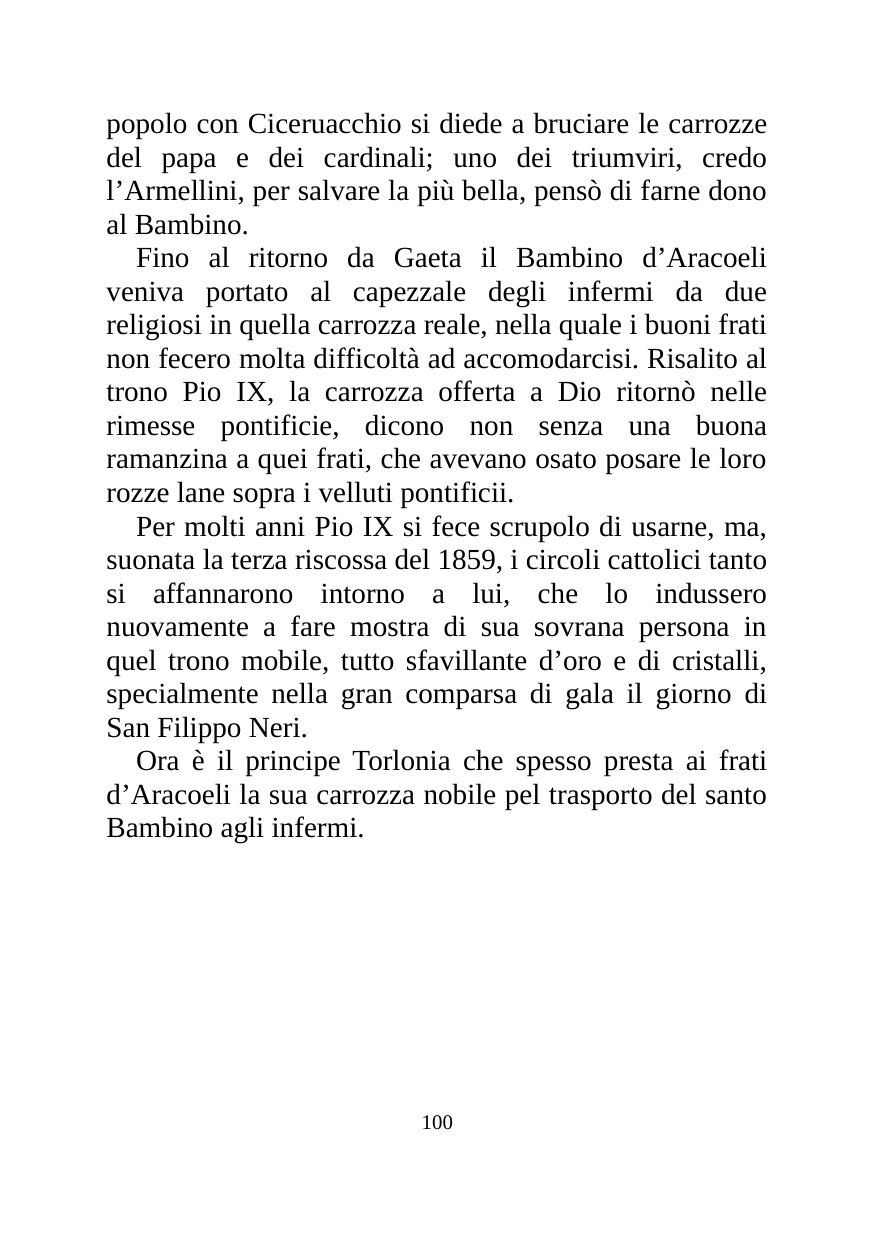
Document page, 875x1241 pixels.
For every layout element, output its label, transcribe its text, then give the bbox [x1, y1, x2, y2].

text popolo con Ciceruacchio si diede a bruciare le carrozze del papa e dei cardinali; uno dei triumviri, credo l’Armellini, per salvare la più bella, pensò di farne dono al Bambino. [106, 106, 768, 240]
text Per molti anni Pio IX si fece scrupolo di usarne, ma, suonata la terza riscossa del 1859, i circoli cattolici tanto si affannarono intorno a lui, che lo indussero nuovamente a fare mostra di sua sovrana persona in quel trono mobile, tutto sfavillante d’oro e di cristalli, specialmente nella gran comparsa di gala il giorno di San Filippo Neri. [106, 509, 768, 743]
text Ora è il principe Torlonia che spesso presta ai frati d’Aracoeli la sua carrozza nobile pel trasporto del santo Bambino agli infermi. [106, 743, 768, 844]
text Fino al ritorno da Gaeta il Bambino d’Aracoeli veniva portato al capezzale degli infermi da due religiosi in quella carrozza reale, nella quale i buoni frati non fecero molta difficoltà ad accomodarcisi. Risalito al trono Pio IX, la carrozza offerta a Dio ritornò nelle rimesse pontificie, dicono non senza una buona ramanzina a quei frati, che avevano osato posare le loro rozze lane sopra i velluti pontificii. [106, 240, 768, 509]
